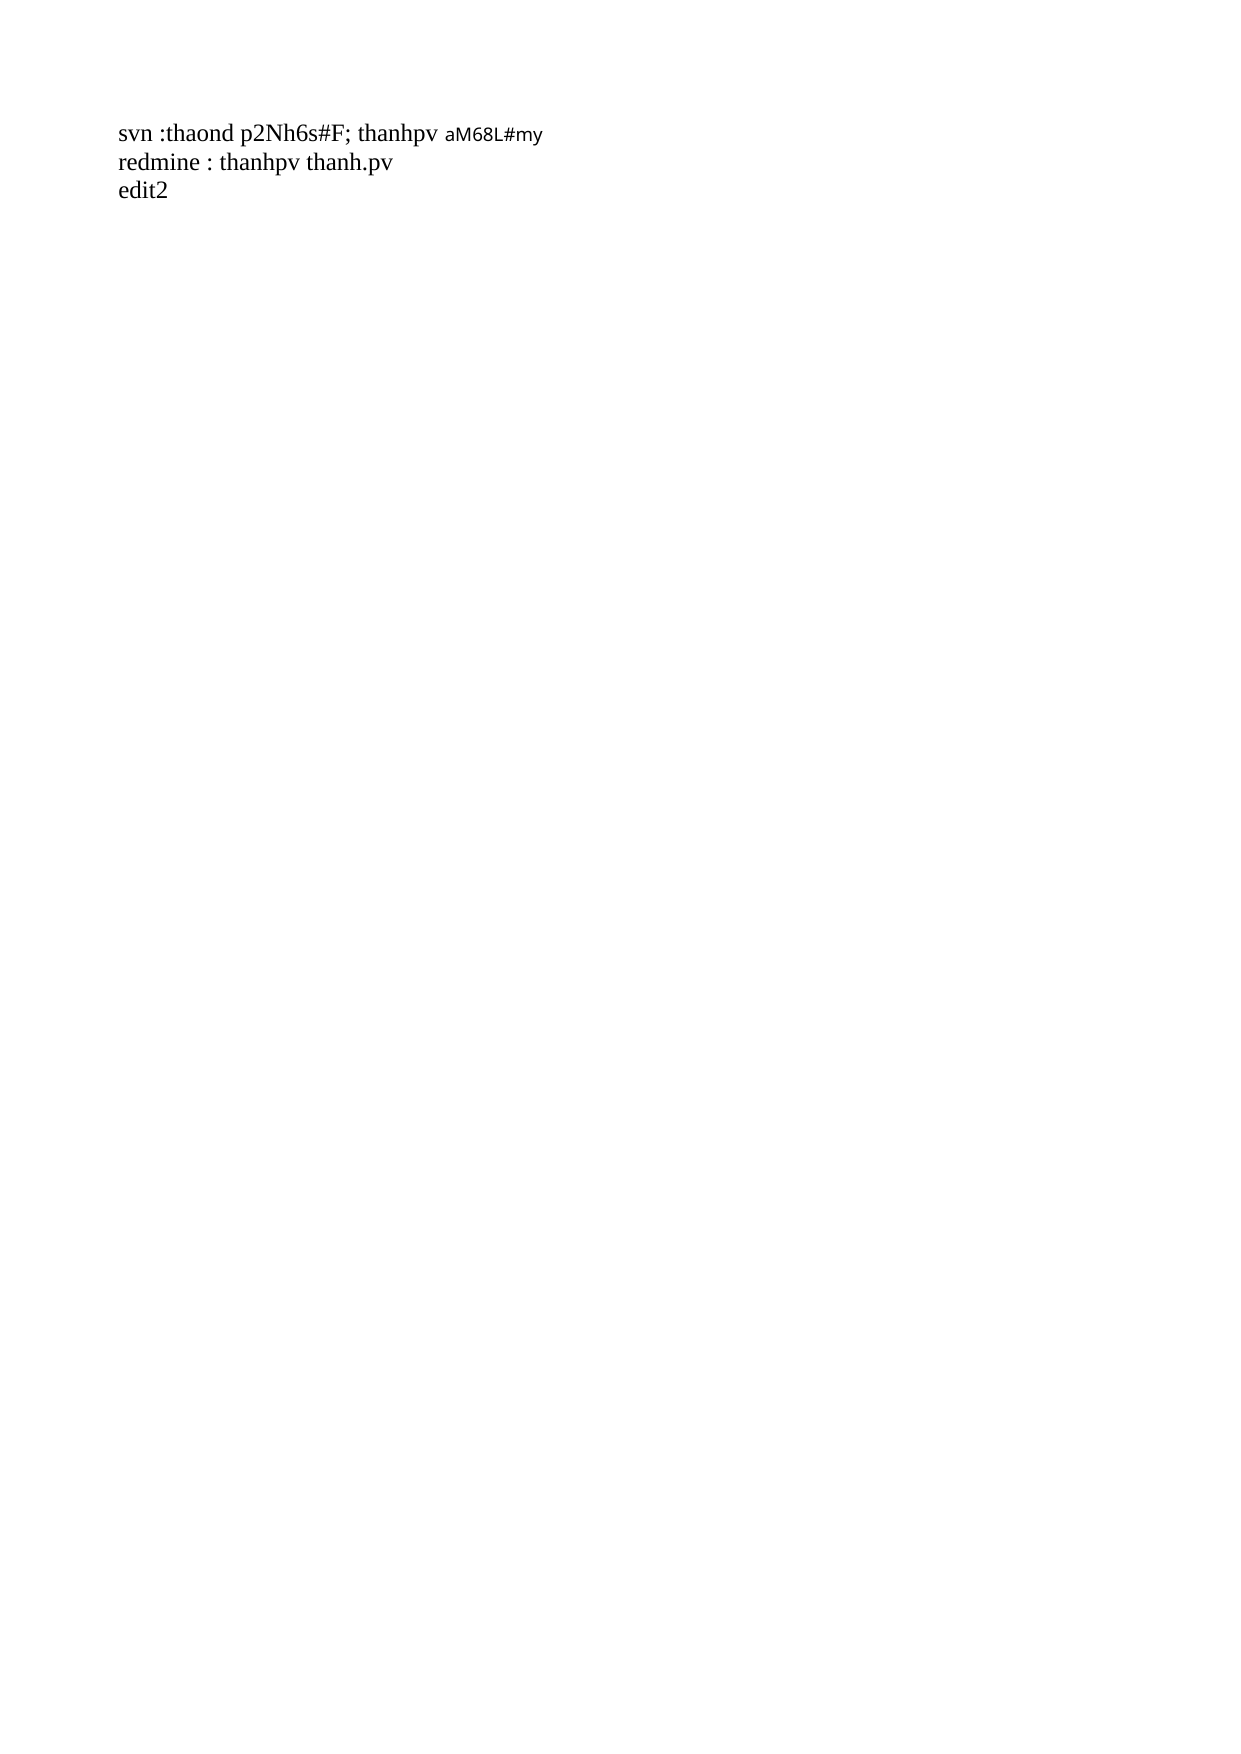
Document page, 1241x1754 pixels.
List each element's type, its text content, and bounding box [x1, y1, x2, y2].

text svn :thaond p2Nh6s#F; thanhpv aM68L#my [118, 118, 1122, 147]
text edit2 [118, 176, 1122, 204]
text redmine : thanhpv thanh.pv [118, 147, 1122, 176]
